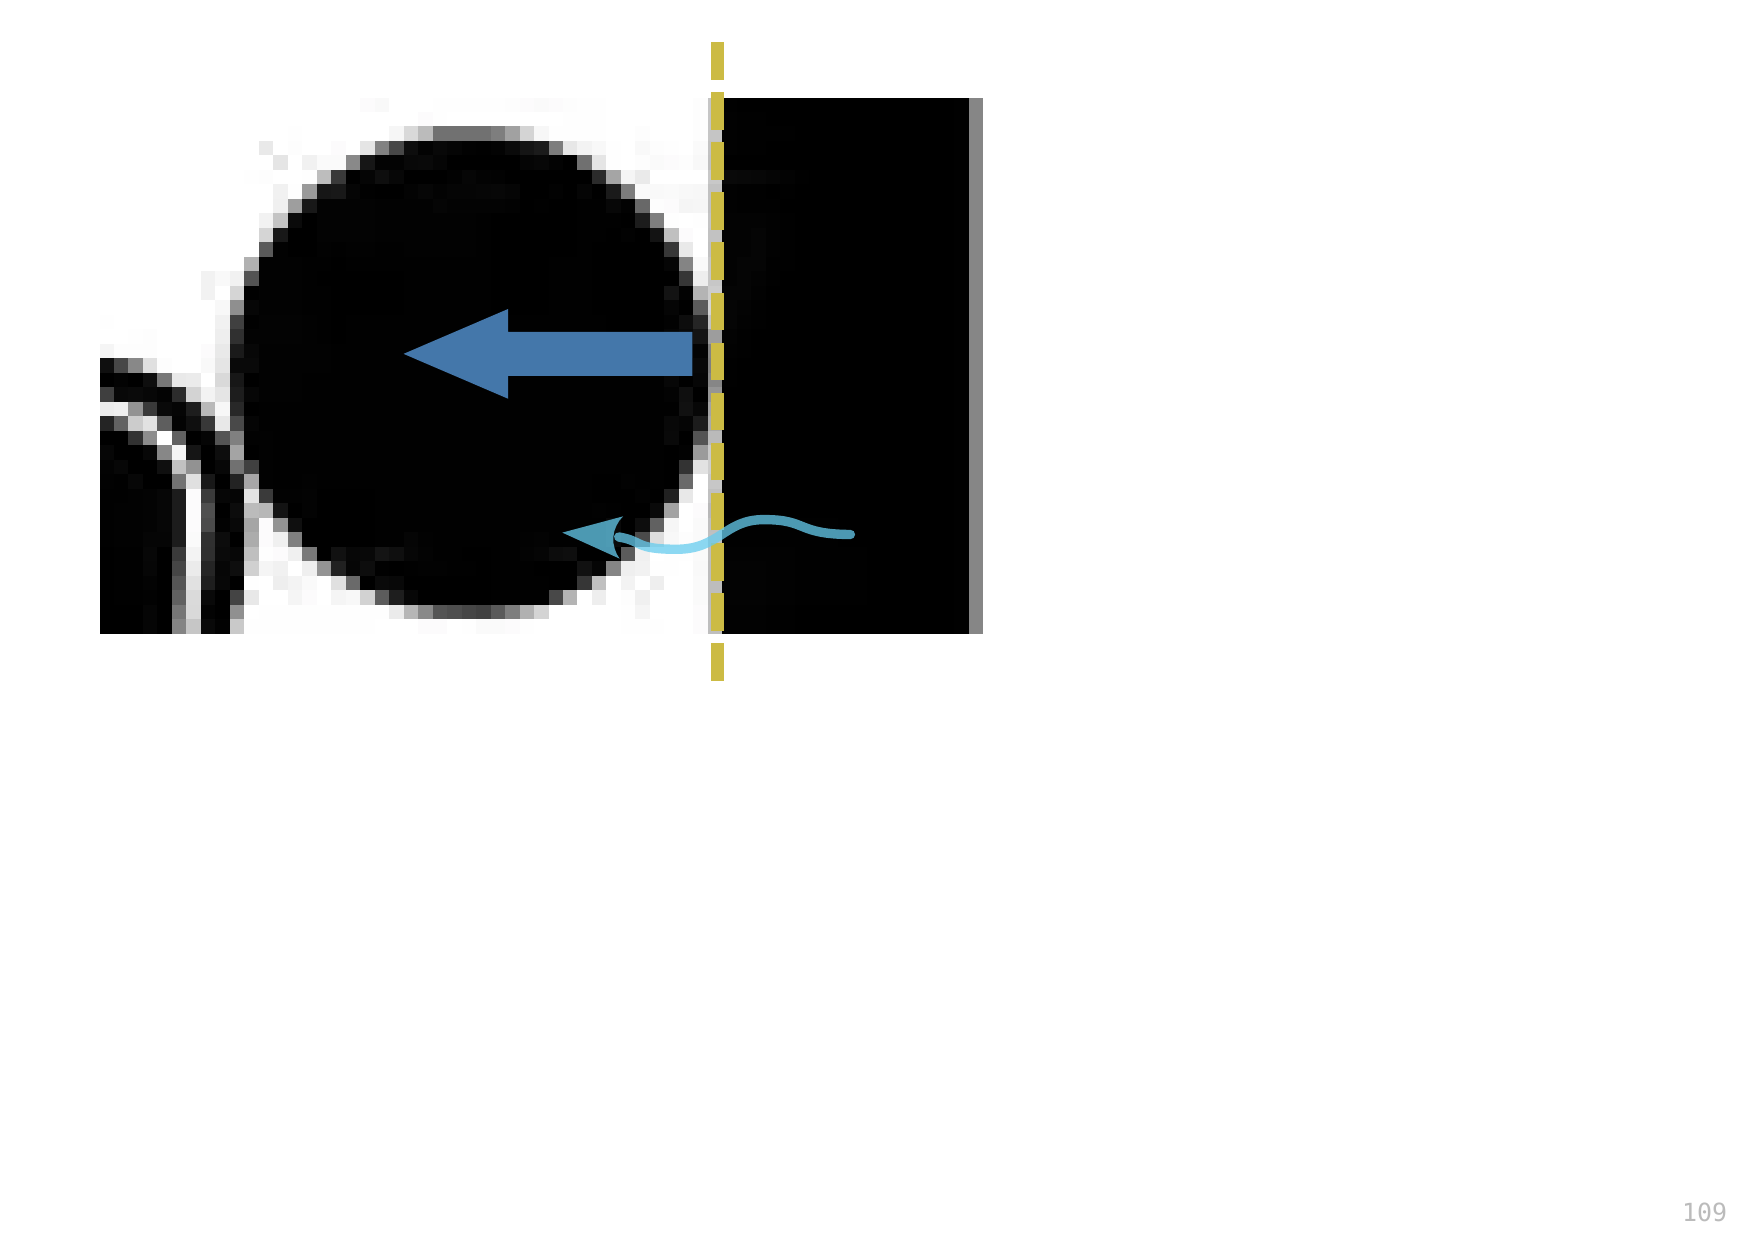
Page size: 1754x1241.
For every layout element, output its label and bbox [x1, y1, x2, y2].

picture [100, 98, 998, 634]
text_box [403, 308, 693, 399]
